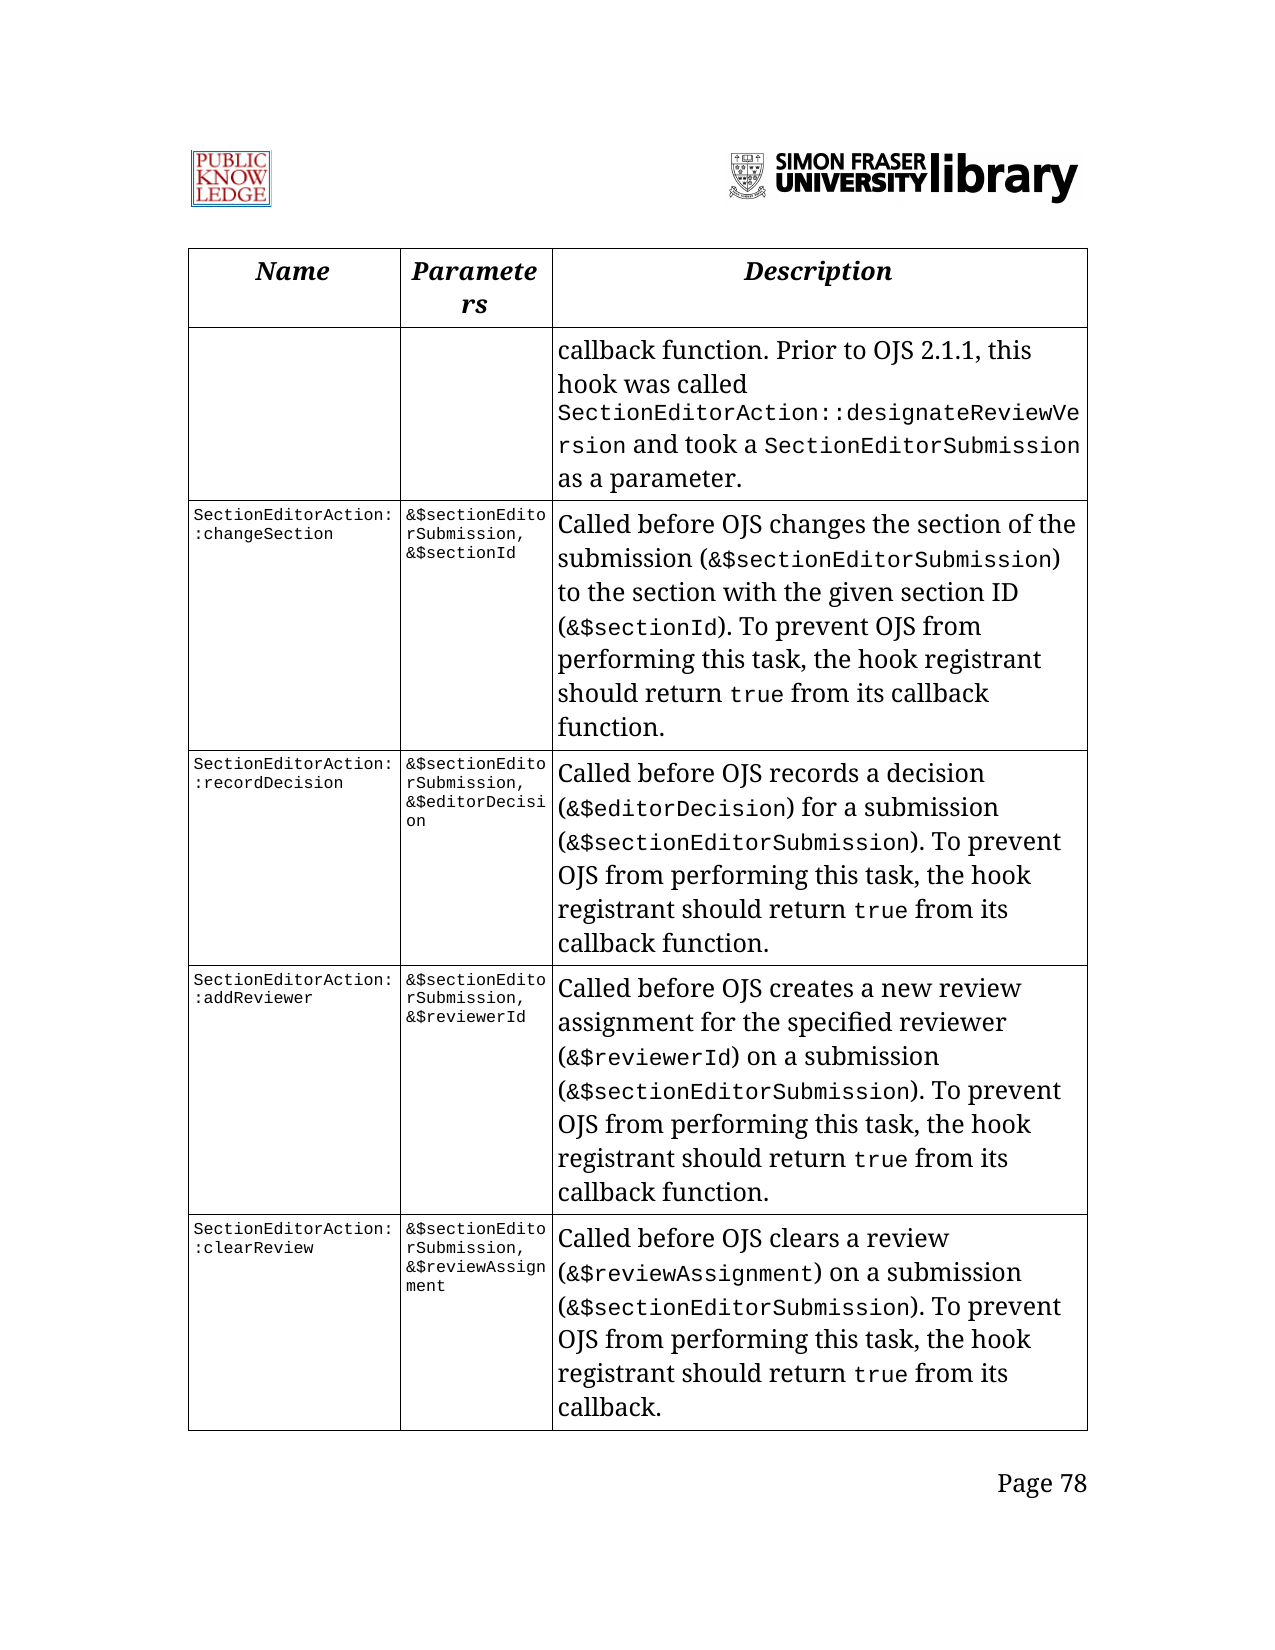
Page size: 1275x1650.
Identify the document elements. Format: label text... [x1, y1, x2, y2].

table_cell Called before OJS creates a new review assignment for the specified reviewer (&$reviewerId) on a submission (&$sectionEditorSubmission). To prevent OJS from performing this task, the hook registrant should return true from its callback function. [553, 966, 1087, 1214]
table_cell callback function. Prior to OJS 2.1.1, this hook was called SectionEditorAction::designateReviewVersion and took a SectionEditorSubmission as a parameter. [553, 328, 1087, 500]
table_cell [401, 328, 552, 500]
table_cell [189, 328, 400, 500]
table_header Parameters [401, 249, 552, 327]
table_cell &$sectionEditorSubmission, &$reviewerId [401, 966, 552, 1214]
table_header Description [553, 249, 1087, 327]
picture [193, 150, 272, 205]
table_cell SectionEditorAction::recordDecision [189, 751, 400, 965]
table_cell SectionEditorAction::changeSection [189, 501, 400, 750]
table_cell Called before OJS records a decision (&$editorDecision) for a submission (&$sectionEditorSubmission). To prevent OJS from performing this task, the hook registrant should return true from its callback function. [553, 751, 1087, 965]
table_cell &$sectionEditorSubmission, &$sectionId [401, 501, 552, 750]
table_cell &$sectionEditorSubmission, &$editorDecision [401, 751, 552, 965]
table_cell Called before OJS changes the section of the submission (&$sectionEditorSubmission) to the section with the given section ID (&$sectionId). To prevent OJS from performing this task, the hook registrant should return true from its callback function. [553, 501, 1087, 750]
table_cell SectionEditorAction::clearReview [189, 1215, 400, 1430]
table_header Name [189, 249, 400, 327]
table_cell SectionEditorAction::addReviewer [189, 966, 400, 1214]
table_cell &$sectionEditorSubmission, &$reviewAssignment [401, 1215, 552, 1430]
table_cell Called before OJS clears a review (&$reviewAssignment) on a submission (&$sectionEditorSubmission). To prevent OJS from performing this task, the hook registrant should return true from its callback. [553, 1215, 1087, 1430]
picture [723, 150, 1083, 207]
